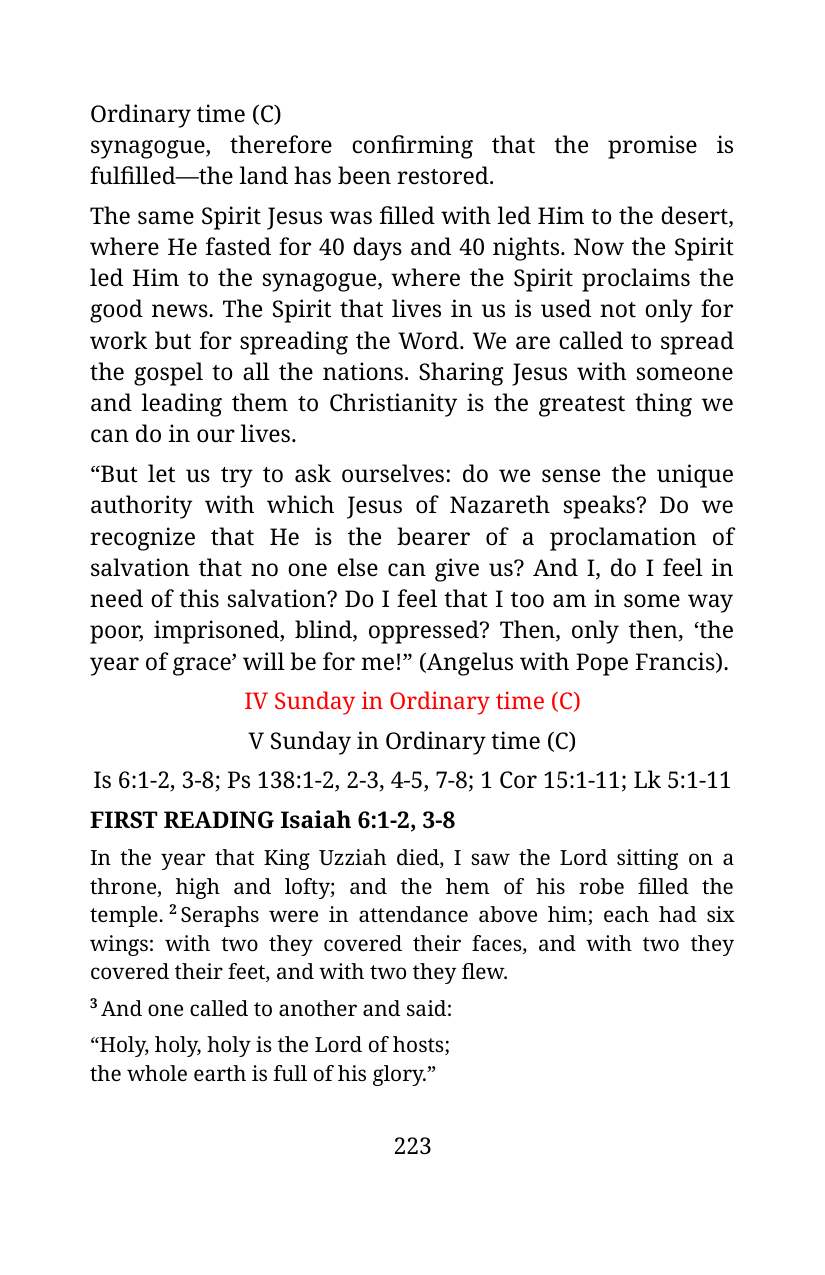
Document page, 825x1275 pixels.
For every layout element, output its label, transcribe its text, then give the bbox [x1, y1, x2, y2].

text synagogue, therefore confirming that the promise is fulfilled—the land has been restored. [90, 129, 735, 191]
text V Sunday in Ordinary time (C) [90, 724, 735, 756]
text “Holy, holy, holy is the Lord of hosts; the whole earth is full of his glory.” [90, 1031, 735, 1087]
text FIRST READING Isaiah 6:1-2, 3-8 [90, 804, 735, 835]
text IV Sunday in Ordinary time (C) [90, 685, 735, 716]
text “But let us try to ask ourselves: do we sense the unique authority with which Jesus of Nazareth speaks? Do we recognize that He is the bearer of a proclamation of salvation that no one else can give us? And I, do I feel in need of this salvation? Do I feel that I too am in some way poor, imprisoned, blind, oppressed? Then, only then, ‘the year of grace’ will be for me!” (Angelus with Pope Francis). [90, 458, 735, 677]
text The same Spirit Jesus was filled with led Him to the desert, where He fasted for 40 days and 40 nights. Now the Spirit led Him to the synagogue, where the Spirit proclaims the good news. The Spirit that lives in us is used not only for work but for spreading the Word. We are called to spread the gospel to all the nations. Sharing Jesus with someone and leading them to Christianity is the greatest thing we can do in our lives. [90, 199, 735, 449]
text Is 6:1-2, 3-8; Ps 138:1-2, 2-3, 4-5, 7-8; 1 Cor 15:1-11; Lk 5:1-11 [90, 764, 735, 795]
text 3 And one called to another and said: [90, 994, 735, 1022]
text In the year that King Uzziah died, I saw the Lord sitting on a throne, high and lofty; and the hem of his robe filled the temple. 2 Seraphs were in attendance above him; each had six wings: with two they covered their faces, and with two they covered their feet, and with two they flew. [90, 843, 735, 986]
